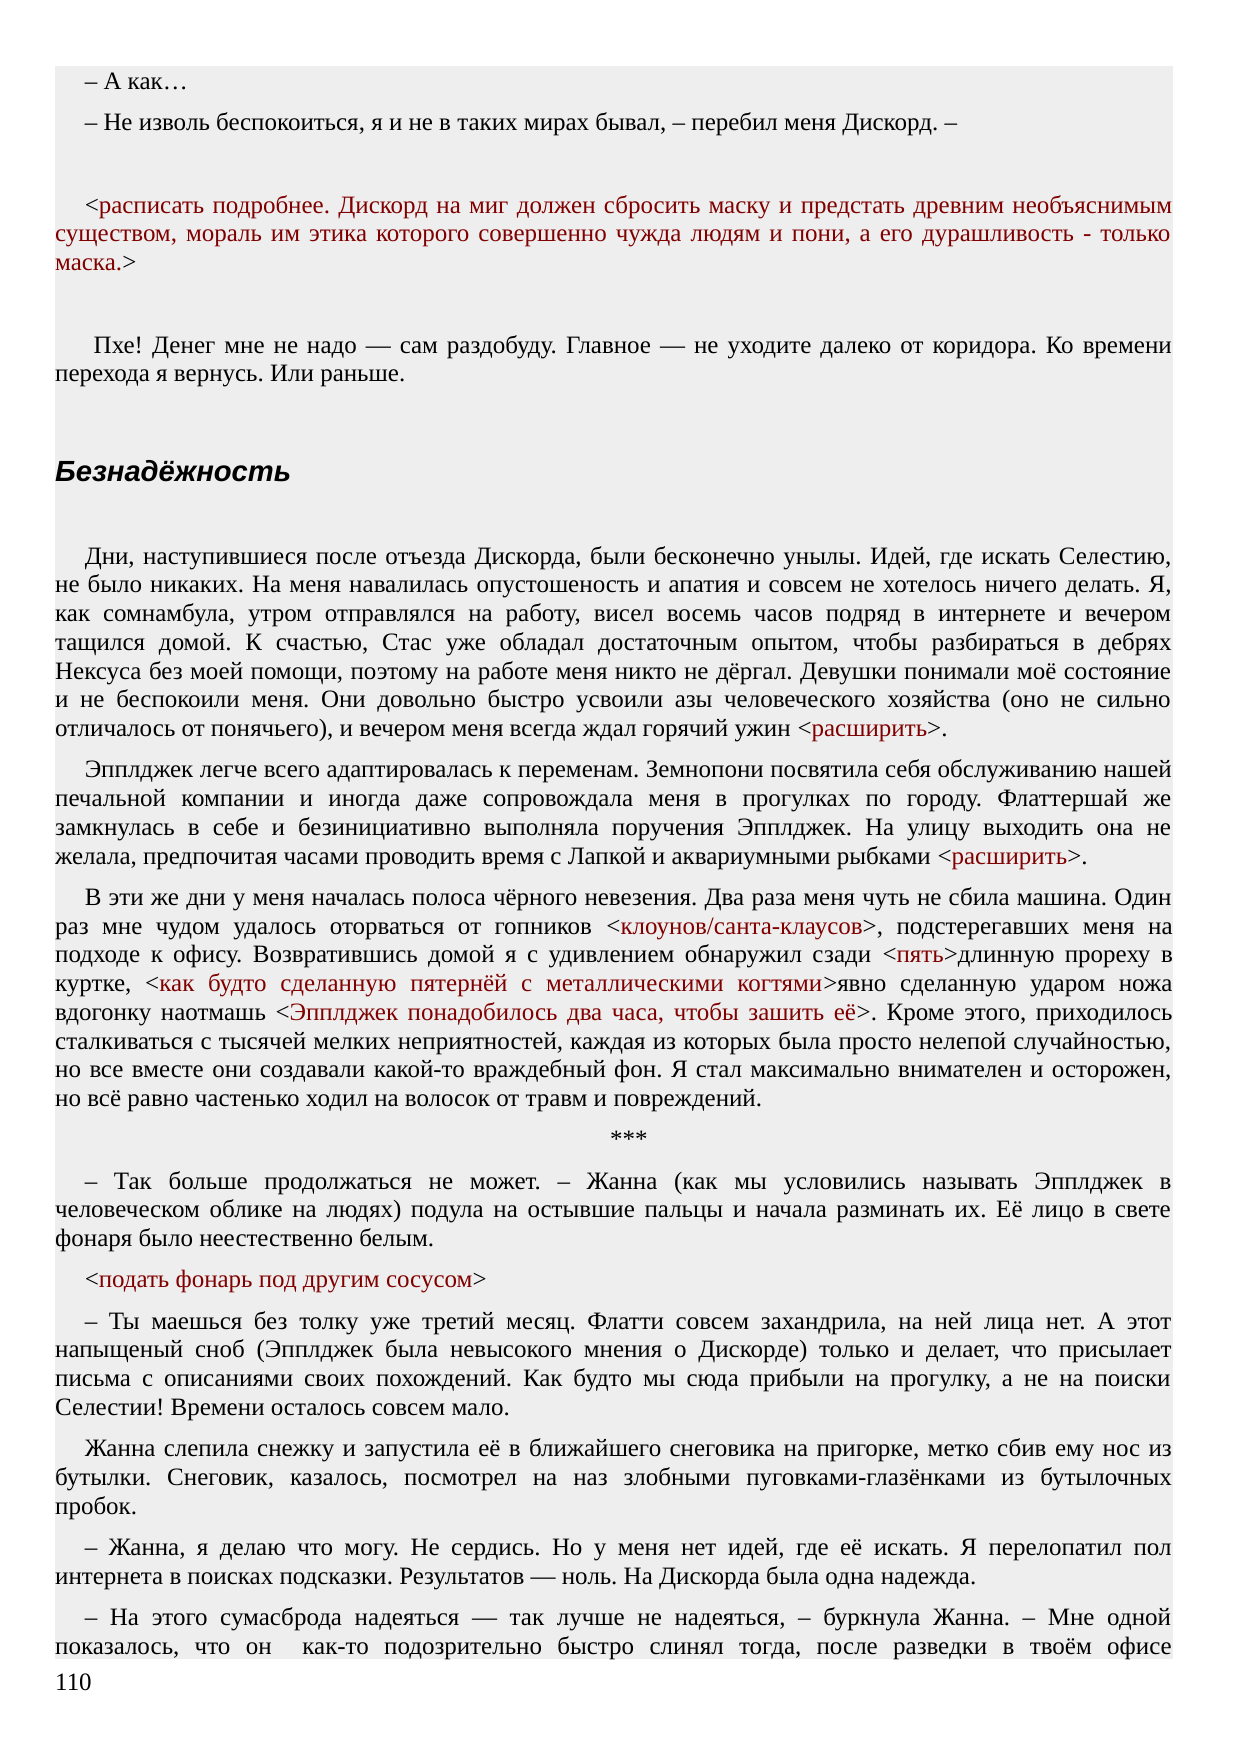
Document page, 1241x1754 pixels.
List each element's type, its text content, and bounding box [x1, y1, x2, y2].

text – А как… [55, 66, 1173, 95]
text Пхе! Денег мне не надо — сам раздобуду. Главное — не уходите далеко от коридора. Ко времени перехода я вернусь. Или раньше. [55, 330, 1173, 387]
text – Так больше продолжаться не может. – Жанна (как мы условились называть Эпплджек в человеческом облике на людях) подула на остывшие пальцы и начала разминать их. Её лицо в свете фонаря было неестественно белым. [55, 1166, 1173, 1252]
text *** [55, 1124, 1173, 1153]
text Дни, наступившиеся после отъезда Дискорда, были бесконечно унылы. Идей, где искать Селестию, не было никаких. На меня навалилась опустошеность и апатия и совсем не хотелось ничего делать. Я, как сомнамбула, утром отправлялся на работу, висел восемь часов подряд в интернете и вечером тащился домой. К счастью, Стас уже обладал достаточным опытом, чтобы разбираться в дебрях Нексуса без моей помощи, поэтому на работе меня никто не дёргал. Девушки понимали моё состояние и не беспокоили меня. Они довольно быстро усвоили азы человеческого хозяйства (оно не сильно отличалось от понячьего), и вечером меня всегда ждал горячий ужин <расширить>. [55, 541, 1173, 742]
text – Ты маешься без толку уже третий месяц. Флатти совсем захандрила, на ней лица нет. А этот напыщеный сноб (Эпплджек была невысокого мнения о Дискорде) только и делает, что присылает письма с описаниями своих похождений. Как будто мы сюда прибыли на прогулку, а не на поиски Селестии! Времени осталось совсем мало. [55, 1306, 1173, 1421]
subtitle Безнадёжность [55, 453, 1173, 487]
text Жанна слепила снежку и запустила её в ближайшего снеговика на пригорке, метко сбив ему нос из бутылки. Снеговик, казалось, посмотрел на наз злобными пуговками-глазёнками из бутылочных пробок. [55, 1433, 1173, 1519]
text – Не изволь беспокоиться, я и не в таких мирах бывал, – перебил меня Дискорд. – [55, 107, 1173, 136]
text Эпплджек легче всего адаптировалась к переменам. Земнопони посвятила себя обслуживанию нашей печальной компании и иногда даже сопровождала меня в прогулках по городу. Флаттершай же замкнулась в себе и безинициативно выполняла поручения Эпплджек. На улицу выходить она не желала, предпочитая часами проводить время с Лапкой и аквариумными рыбками <расширить>. [55, 754, 1173, 869]
text <расписать подробнее. Дискорд на миг должен сбросить маску и предстать древним необъяснимым существом, мораль им этика которого совершенно чужда людям и пони, а его дурашливость - только маска.> [55, 190, 1173, 276]
text В эти же дни у меня началась полоса чёрного невезения. Два раза меня чуть не сбила машина. Один раз мне чудом удалось оторваться от гопников <клоунов/санта-клаусов>, подстерегавших меня на подходе к офису. Возвратившись домой я с удивлением обнаружил сзади <пять>длинную прореху в куртке, <как будто сделанную пятернёй с металлическими когтями>явно сделанную ударом ножа вдогонку наотмашь <Эпплджек понадобилось два часа, чтобы зашить её>. Кроме этого, приходилось сталкиваться с тысячей мелких неприятностей, каждая из которых была просто нелепой случайностью, но все вместе они создавали какой-то враждебный фон. Я стал максимально внимателен и осторожен, но всё равно частенько ходил на волосок от травм и повреждений. [55, 882, 1173, 1112]
text – Жанна, я делаю что могу. Не сердись. Но у меня нет идей, где её искать. Я перелопатил пол интернета в поисках подсказки. Результатов — ноль. На Дискорда была одна надежда. [55, 1532, 1173, 1589]
text <подать фонарь под другим сосусом> [55, 1264, 1173, 1293]
text – На этого сумасброда надеяться — так лучше не надеяться, – буркнула Жанна. – Мне одной показалось, что он как-то подозрительно быстро слинял тогда, после разведки в твоём офисе [55, 1602, 1173, 1659]
